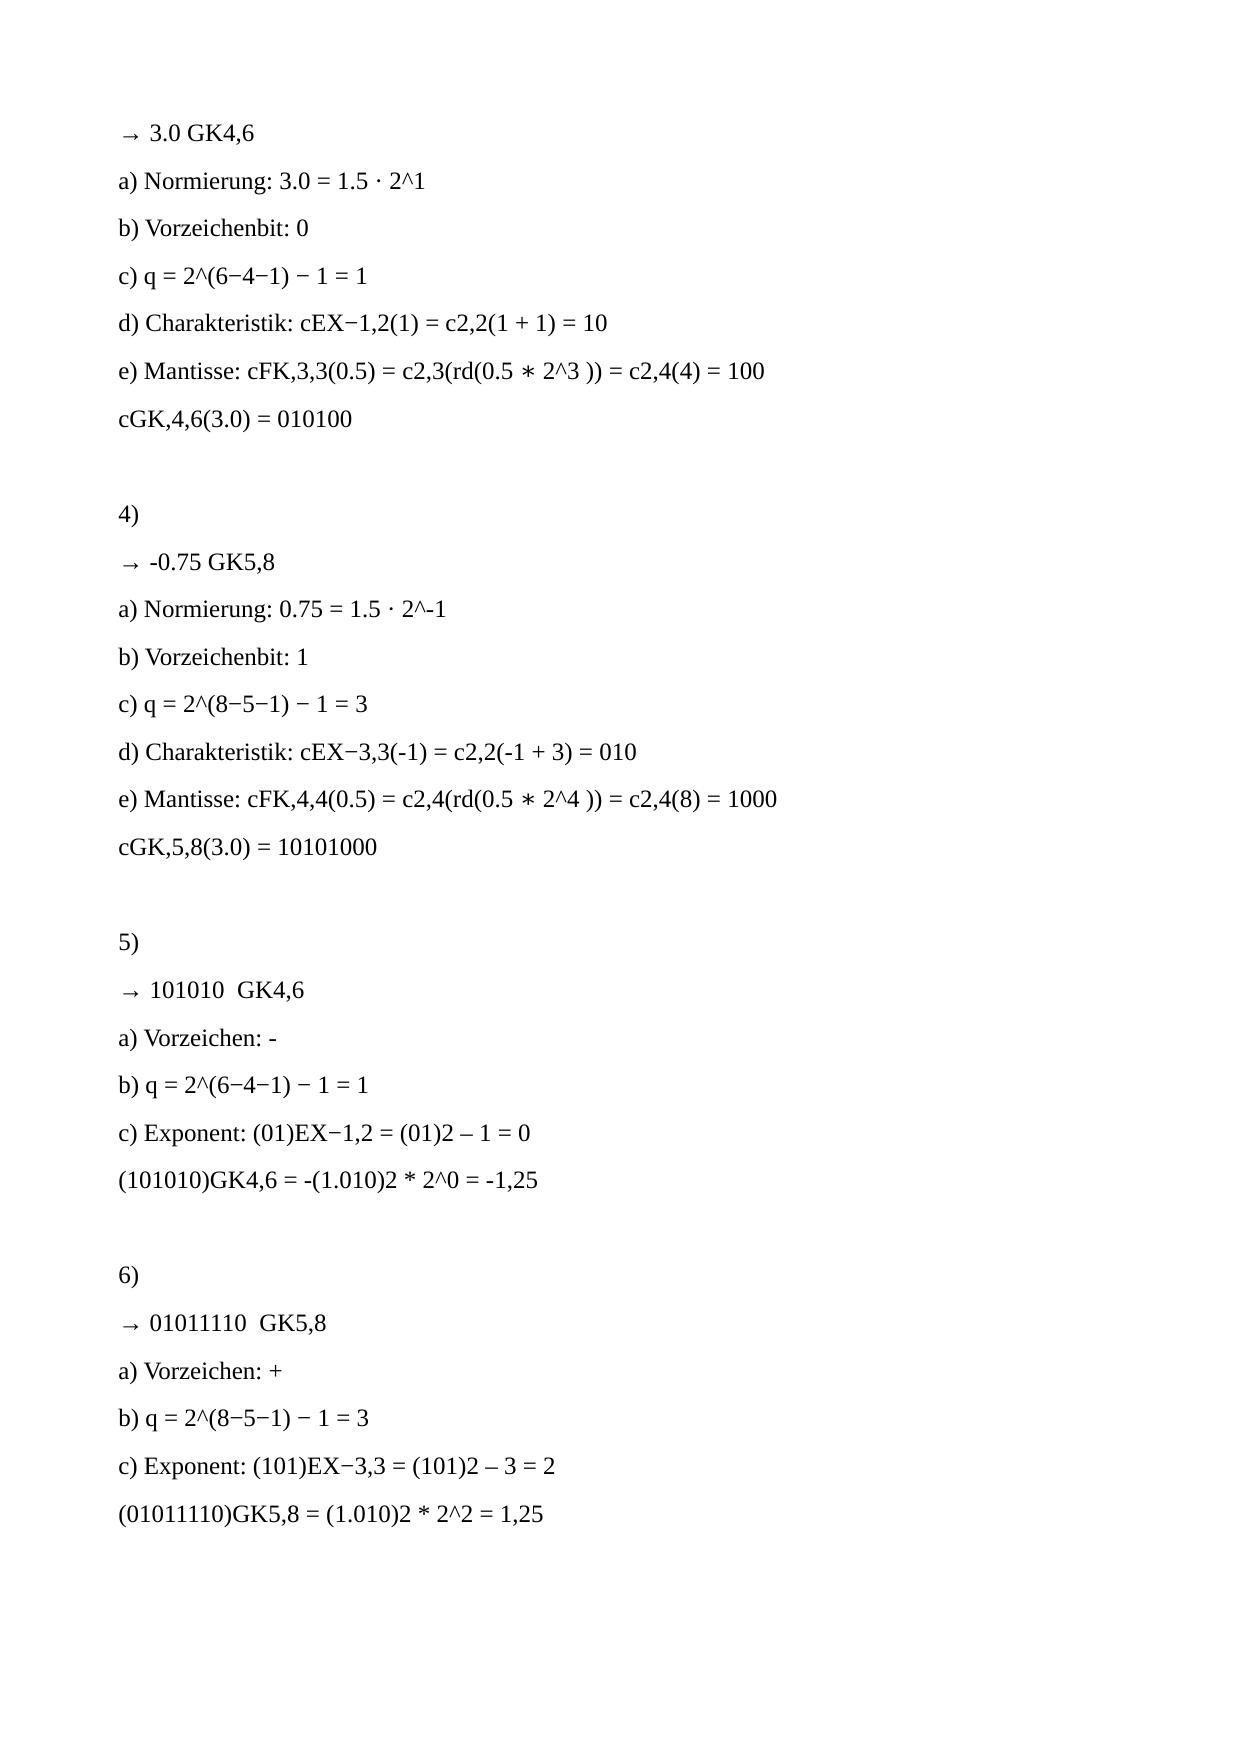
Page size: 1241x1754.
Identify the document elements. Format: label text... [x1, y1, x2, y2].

text e) Mantisse: cFK,3,3(0.5) = c2,3(rd(0.5 ∗ 2^3 )) = c2,4(4) = 100 [118, 356, 1122, 385]
text (101010)GK4,6 = -(1.010)2 * 2^0 = -1,25 [118, 1165, 1122, 1194]
text 4) [118, 499, 1122, 528]
text c) q = 2^(6−4−1) − 1 = 1 [118, 261, 1122, 290]
text e) Mantisse: cFK,4,4(0.5) = c2,4(rd(0.5 ∗ 2^4 )) = c2,4(8) = 1000 [118, 784, 1122, 813]
text cGK,4,6(3.0) = 010100 [118, 404, 1122, 432]
text → 101010 GK4,6 [118, 975, 1122, 1004]
text b) q = 2^(8−5−1) − 1 = 3 [118, 1403, 1122, 1432]
text → 3.0 GK4,6 [118, 118, 1122, 147]
text a) Normierung: 0.75 = 1.5 · 2^-1 [118, 594, 1122, 623]
text b) Vorzeichenbit: 0 [118, 213, 1122, 242]
text → 01011110 GK5,8 [118, 1308, 1122, 1337]
text 6) [118, 1261, 1122, 1289]
text d) Charakteristik: cEX−3,3(-1) = c2,2(-1 + 3) = 010 [118, 737, 1122, 766]
text (01011110)GK5,8 = (1.010)2 * 2^2 = 1,25 [118, 1499, 1122, 1527]
text a) Vorzeichen: + [118, 1356, 1122, 1384]
text 5) [118, 927, 1122, 956]
text c) q = 2^(8−5−1) − 1 = 3 [118, 689, 1122, 718]
text c) Exponent: (101)EX−3,3 = (101)2 – 3 = 2 [118, 1451, 1122, 1480]
text b) Vorzeichenbit: 1 [118, 642, 1122, 671]
text → -0.75 GK5,8 [118, 547, 1122, 575]
text a) Normierung: 3.0 = 1.5 · 2^1 [118, 166, 1122, 194]
text c) Exponent: (01)EX−1,2 = (01)2 – 1 = 0 [118, 1118, 1122, 1147]
text a) Vorzeichen: - [118, 1023, 1122, 1051]
text d) Charakteristik: cEX−1,2(1) = c2,2(1 + 1) = 10 [118, 308, 1122, 337]
text cGK,5,8(3.0) = 10101000 [118, 832, 1122, 861]
text b) q = 2^(6−4−1) − 1 = 1 [118, 1070, 1122, 1099]
